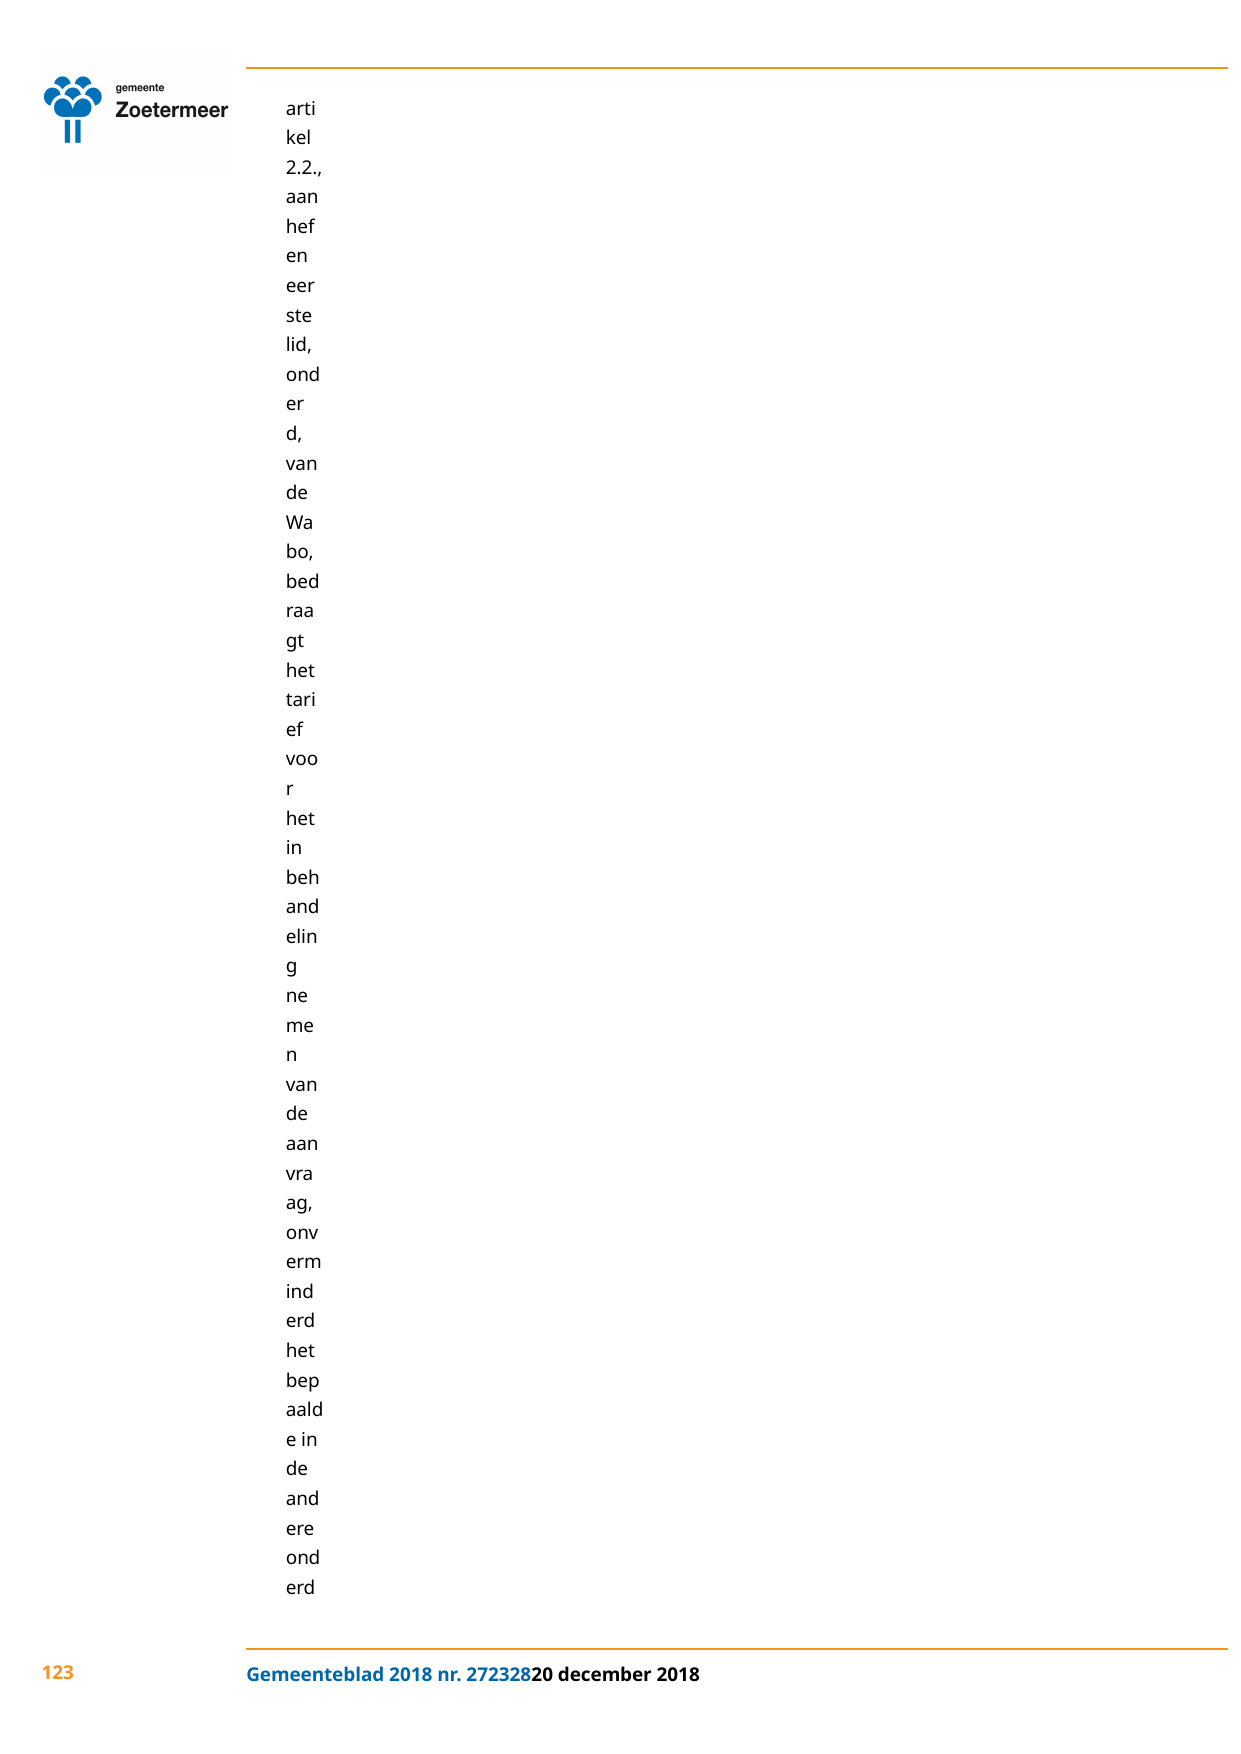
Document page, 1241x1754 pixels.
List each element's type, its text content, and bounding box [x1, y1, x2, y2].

table_cell [248, 95, 286, 1600]
table_cell [361, 95, 398, 1600]
picture [41, 47, 231, 172]
table_cell [323, 95, 361, 1600]
table_cell artikel 2.2., aanhef en eerste lid, onder d, van de Wabo, bedraagt het tarief voor het in behandeling nemen van de aanvraag, onverminderd het bepaalde in de andere onderd [286, 95, 323, 1600]
